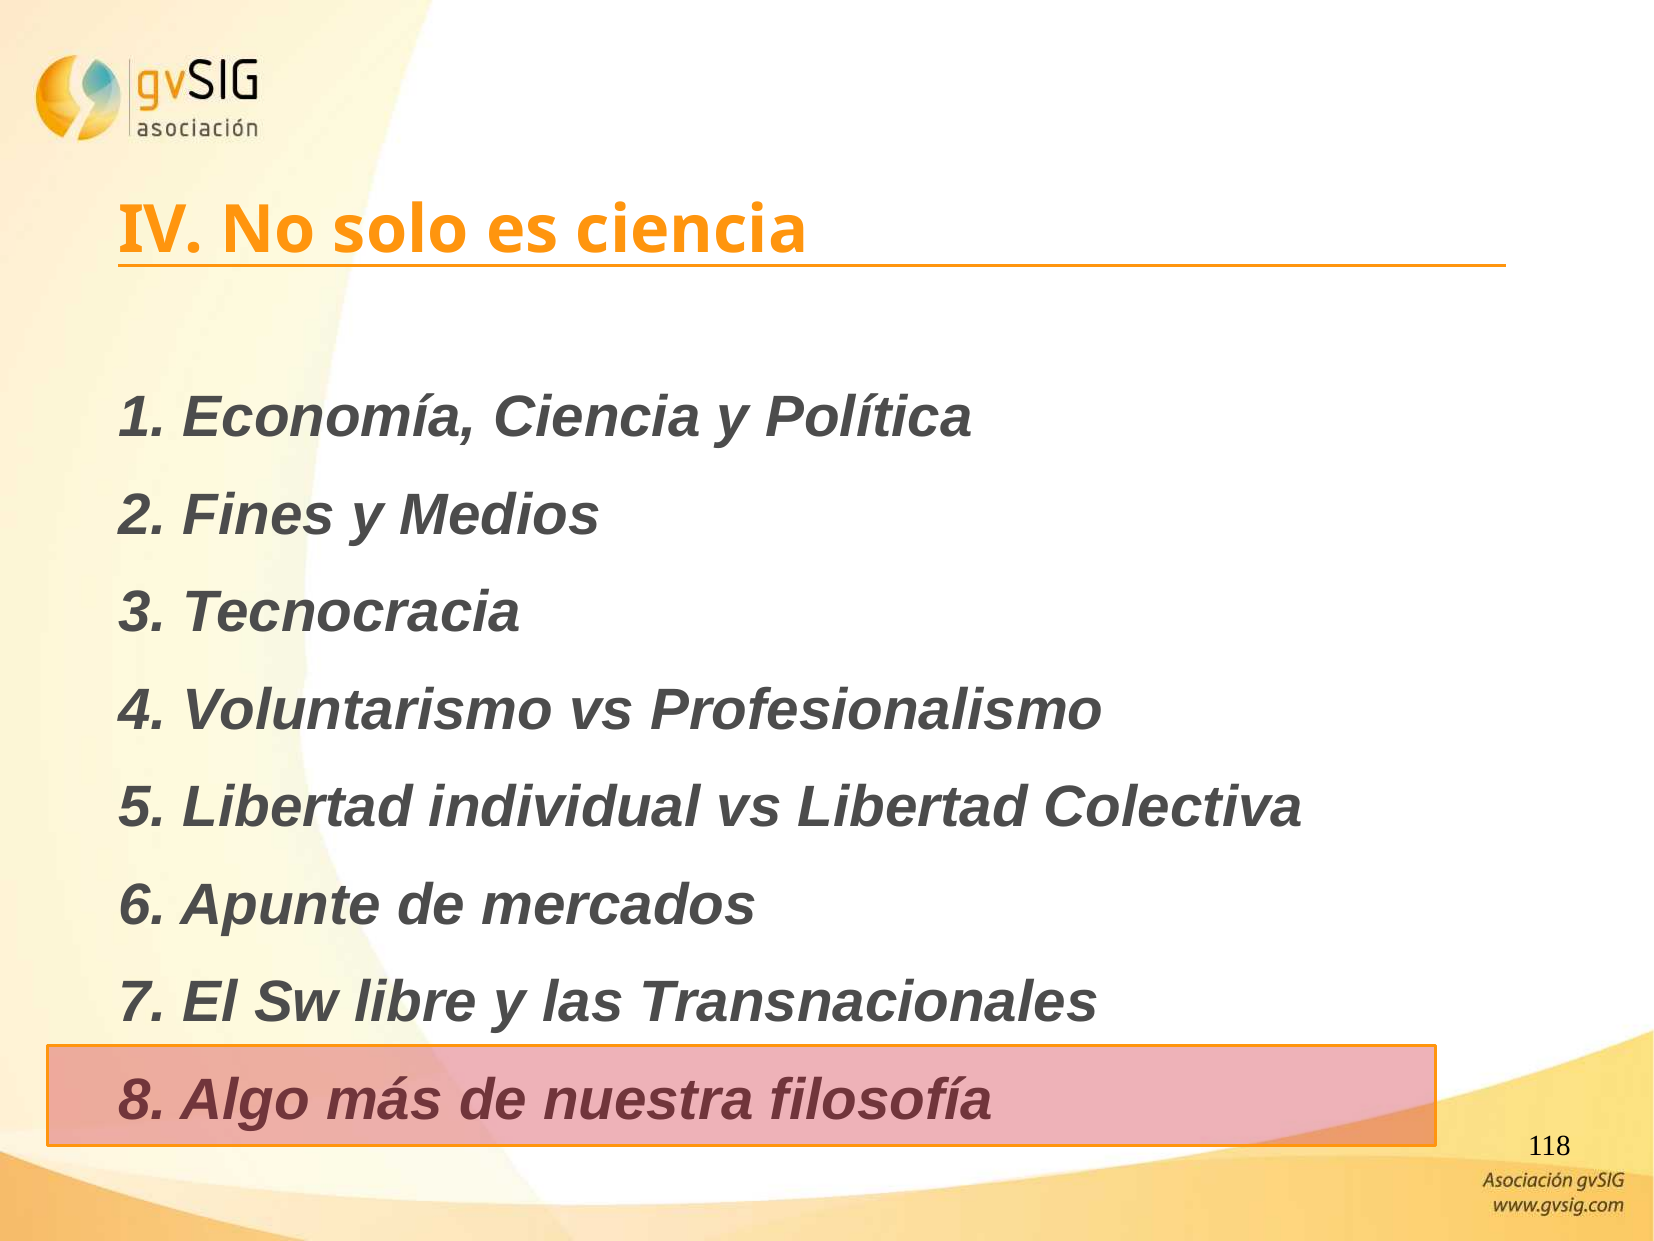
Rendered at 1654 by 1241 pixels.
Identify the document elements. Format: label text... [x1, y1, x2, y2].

title 1. Economía, Ciencia y Política 2. Fines y Medios 3. Tecnocracia 4. Voluntarismo vs Profesionalismo 5. Libertad individual vs Libertad Colectiva 6. Apunte de mercados 7. El Sw libre y las Transnacionales 8. Algo más de nuestra filosofía [118, 373, 1477, 1189]
title IV. No solo es ciencia [118, 177, 1607, 276]
text_box [47, 1045, 1436, 1146]
picture [0, 0, 1654, 1241]
